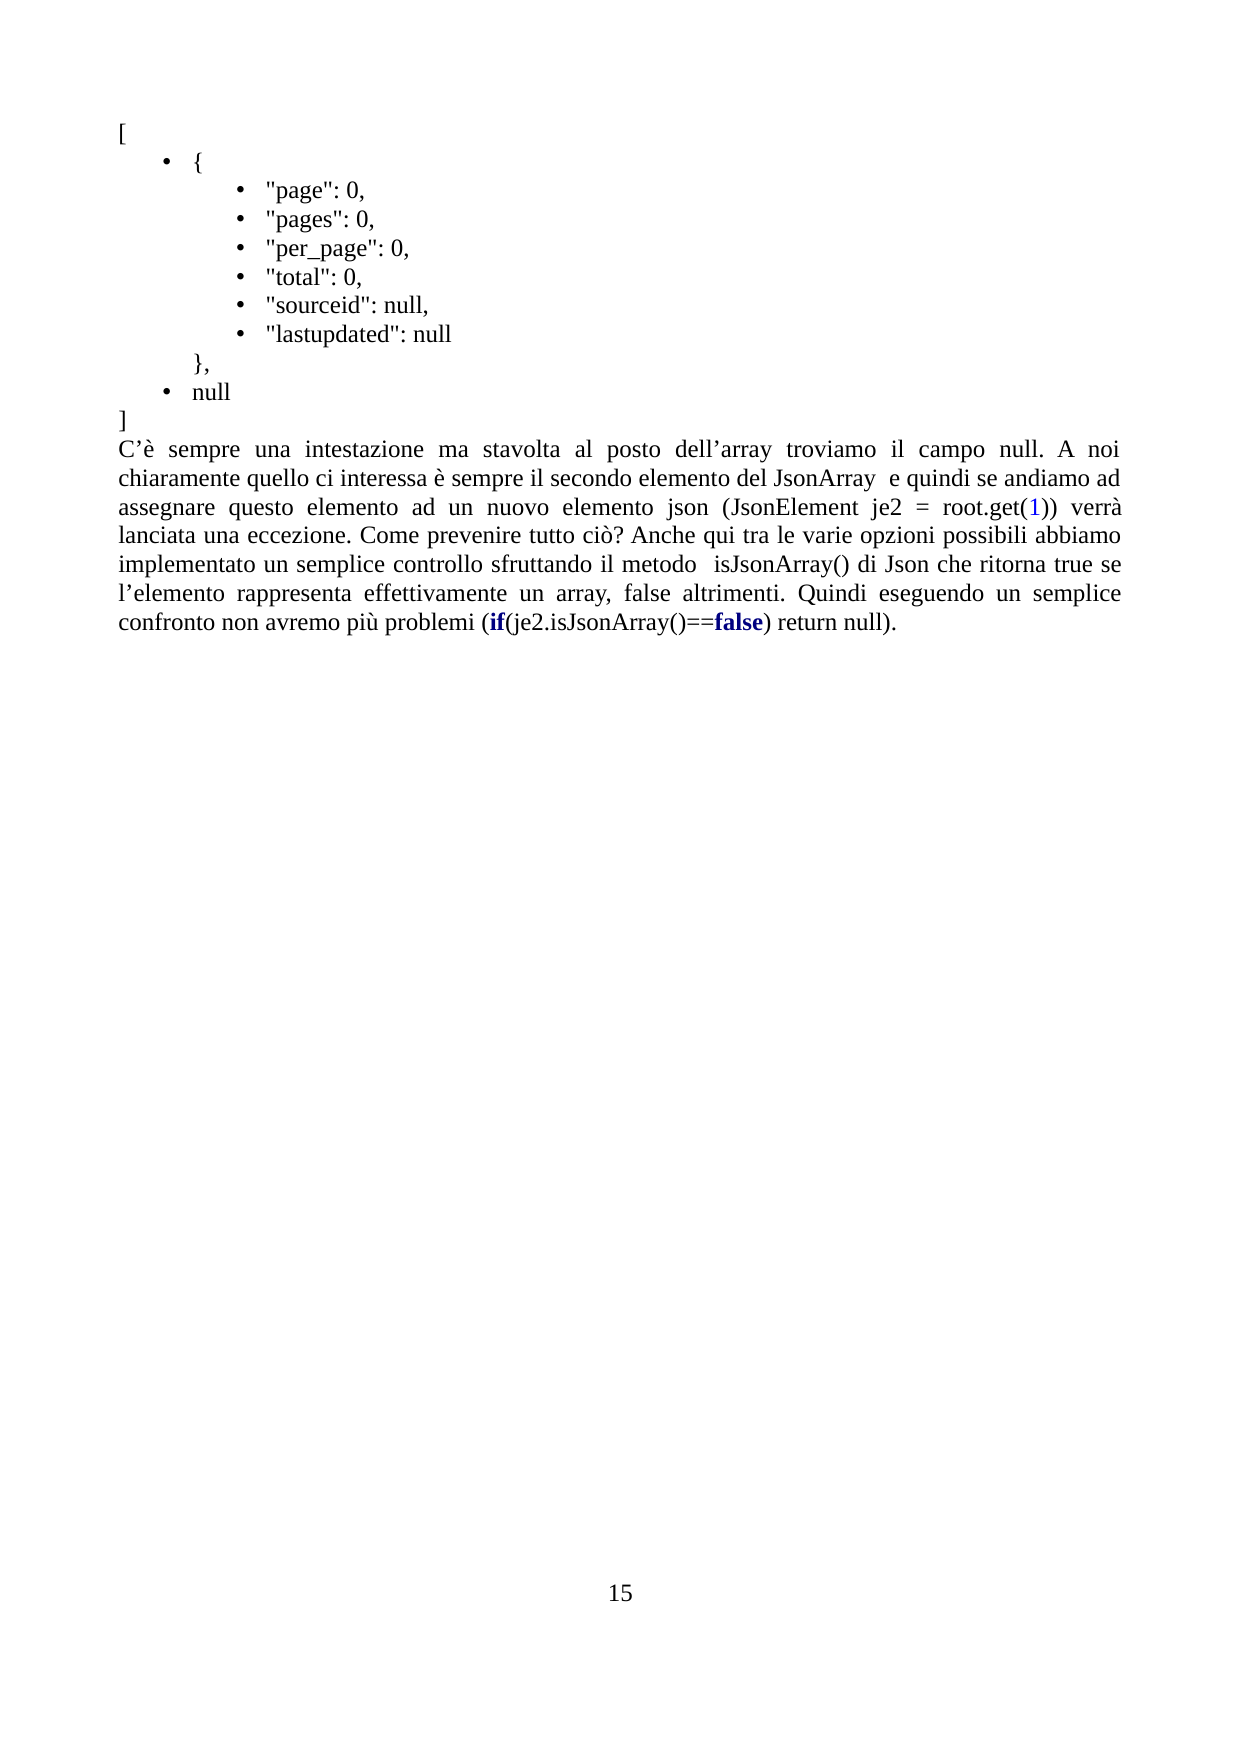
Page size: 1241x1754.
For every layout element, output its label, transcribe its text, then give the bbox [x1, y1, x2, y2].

list "sourceid": null, [236, 291, 1122, 319]
list "total": 0, [236, 262, 1122, 291]
list "page": 0, [236, 176, 1122, 204]
list "pages": 0, [236, 204, 1122, 233]
text [ [118, 118, 1122, 147]
list { [162, 147, 1122, 176]
list "lastupdated": null [236, 319, 1122, 348]
list "per_page": 0, [236, 233, 1122, 262]
text C’è sempre una intestazione ma stavolta al posto dell’array troviamo il campo null. A noi chiaramente quello ci interessa è sempre il secondo elemento del JsonArray e quindi se andiamo ad assegnare questo elemento ad un nuovo elemento json (JsonElement je2 = root.get(1)) verrà lanciata una eccezione. Come prevenire tutto ciò? Anche qui tra le varie opzioni possibili abbiamo implementato un semplice controllo sfruttando il metodo isJsonArray() di Json che ritorna true se l’elemento rappresenta effettivamente un array, false altrimenti. Quindi eseguendo un semplice confronto non avremo più problemi (if(je2.isJsonArray()==false) return null). [118, 434, 1122, 636]
text ] [118, 406, 1122, 434]
list null [162, 377, 1122, 406]
list }, [162, 348, 1122, 377]
